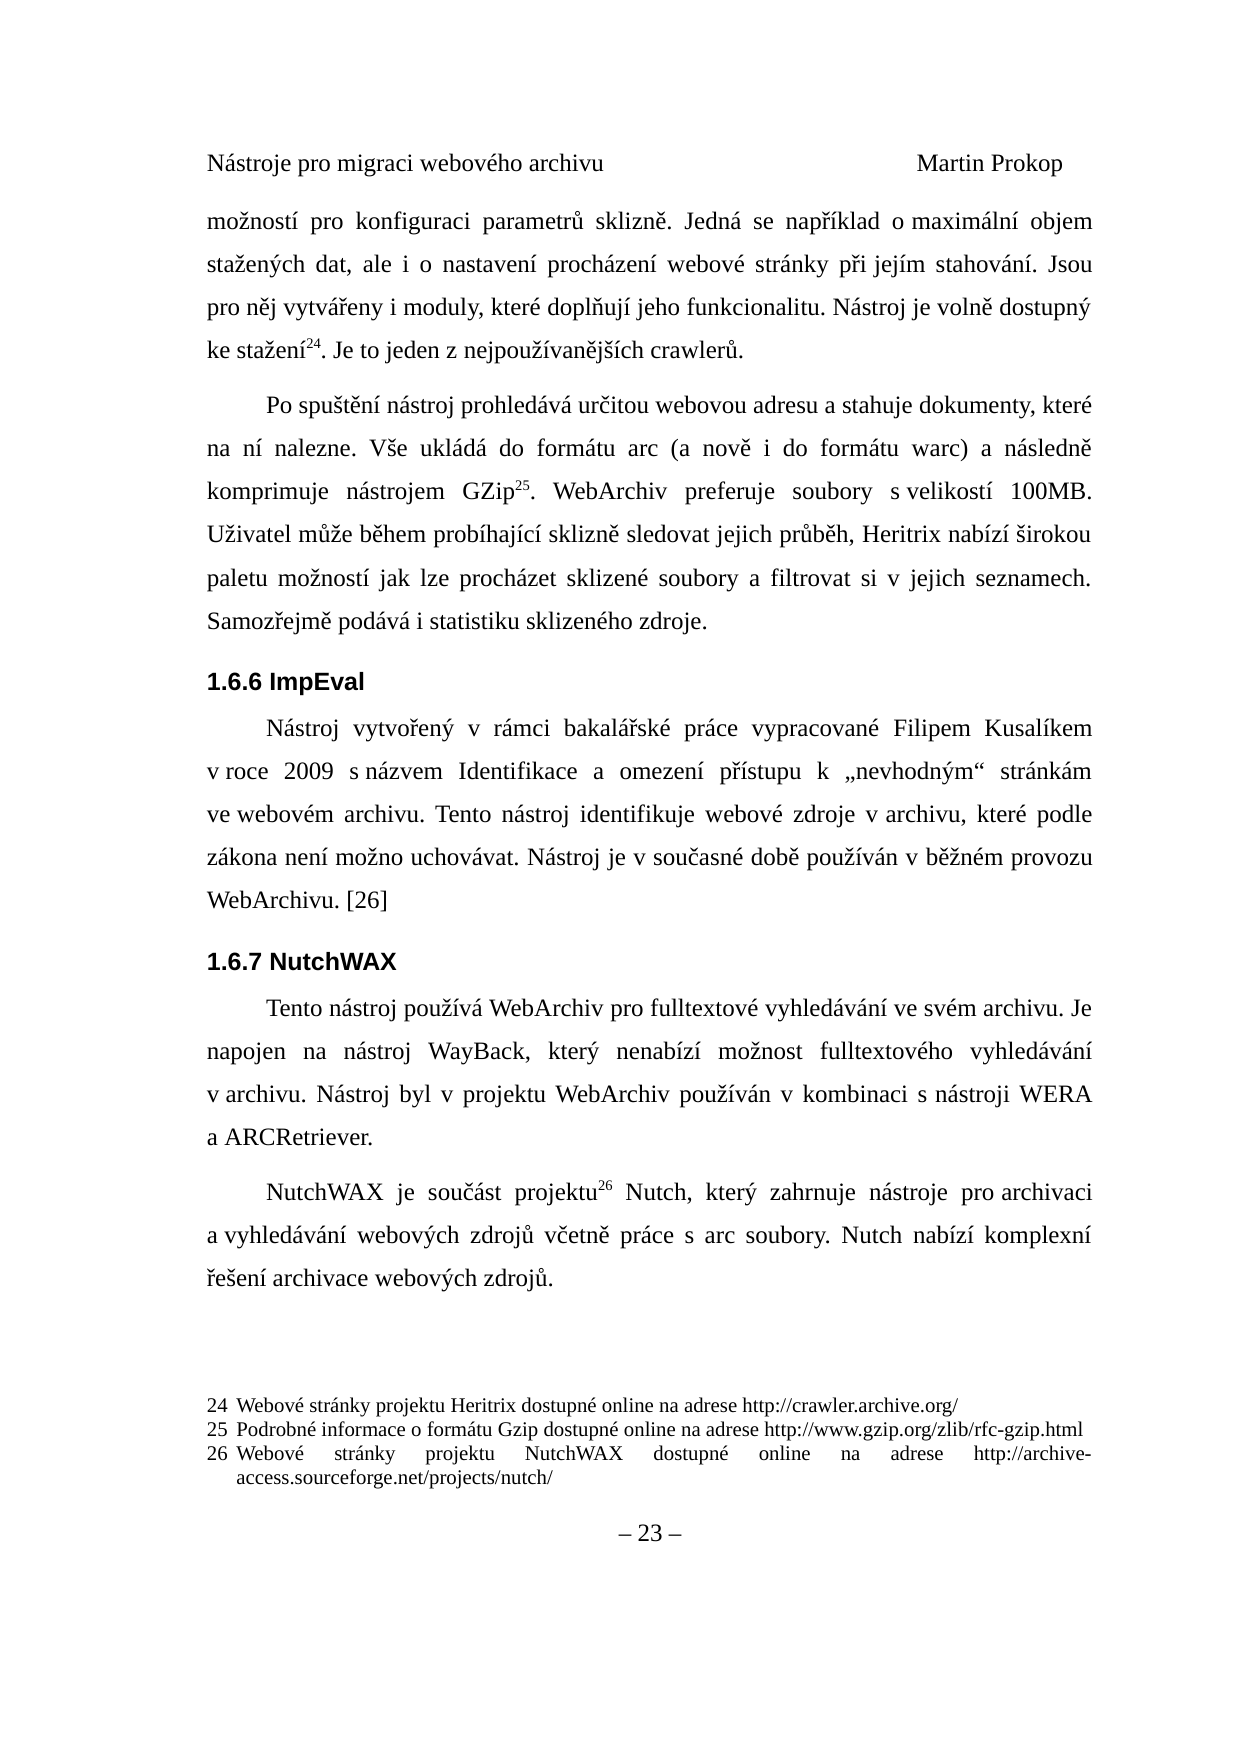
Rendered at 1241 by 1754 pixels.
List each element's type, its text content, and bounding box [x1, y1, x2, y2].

subtitle 1.6.7 NutchWAX [207, 946, 1093, 975]
text Tento nástroj používá WebArchiv pro fulltextové vyhledávání ve svém archivu. Je napojen na nástroj WayBack, který nenabízí možnost fulltextového vyhledávání v archivu. Nástroj byl v projektu WebArchiv používán v kombinaci s nástroji WERA a ARCRetriever. [207, 993, 1093, 1151]
text Nástroj vytvořený v rámci bakalářské práce vypracované Filipem Kusalíkem v roce 2009 s názvem Identifikace a omezení přístupu k „nevhodným“ stránkám ve webovém archivu. Tento nástroj identifikuje webové zdroje v archivu, které podle zákona není možno uchovávat. Nástroj je v současné době používán v běžném provozu WebArchivu. [26] [207, 713, 1093, 914]
text možností pro konfiguraci parametrů sklizně. Jedná se například o maximální objem stažených dat, ale i o nastavení procházení webové stránky při jejím stahování. Jsou pro něj vytvářeny i moduly, které doplňují jeho funkcionalitu. Nástroj je volně dostupný ke stažení. Je to jeden z nejpoužívanějších crawlerů. [207, 206, 1093, 364]
text NutchWAX je součást projektu Nutch, který zahrnuje nástroje pro archivaci a vyhledávání webových zdrojů včetně práce s arc soubory. Nutch nabízí komplexní řešení archivace webových zdrojů. [207, 1177, 1093, 1292]
subtitle 1.6.6 ImpEval [207, 667, 1093, 695]
text Webové stránky projektu Heritrix dostupné online na adrese http://crawler.archive.org/ [207, 1393, 1093, 1417]
text Webové stránky projektu NutchWAX dostupné online na adrese http://archive-access.sourceforge.net/projects/nutch/ [207, 1441, 1093, 1489]
text Podrobné informace o formátu Gzip dostupné online na adrese http://www.gzip.org/zlib/rfc-gzip.html [207, 1417, 1093, 1441]
text Po spuštění nástroj prohledává určitou webovou adresu a stahuje dokumenty, které na ní nalezne. Vše ukládá do formátu arc (a nově i do formátu warc) a následně komprimuje nástrojem GZip. WebArchiv preferuje soubory s velikostí 100MB. Uživatel může během probíhající sklizně sledovat jejich průběh, Heritrix nabízí širokou paletu možností jak lze procházet sklizené soubory a filtrovat si v jejich seznamech. Samozřejmě podává i statistiku sklizeného zdroje. [207, 390, 1093, 634]
